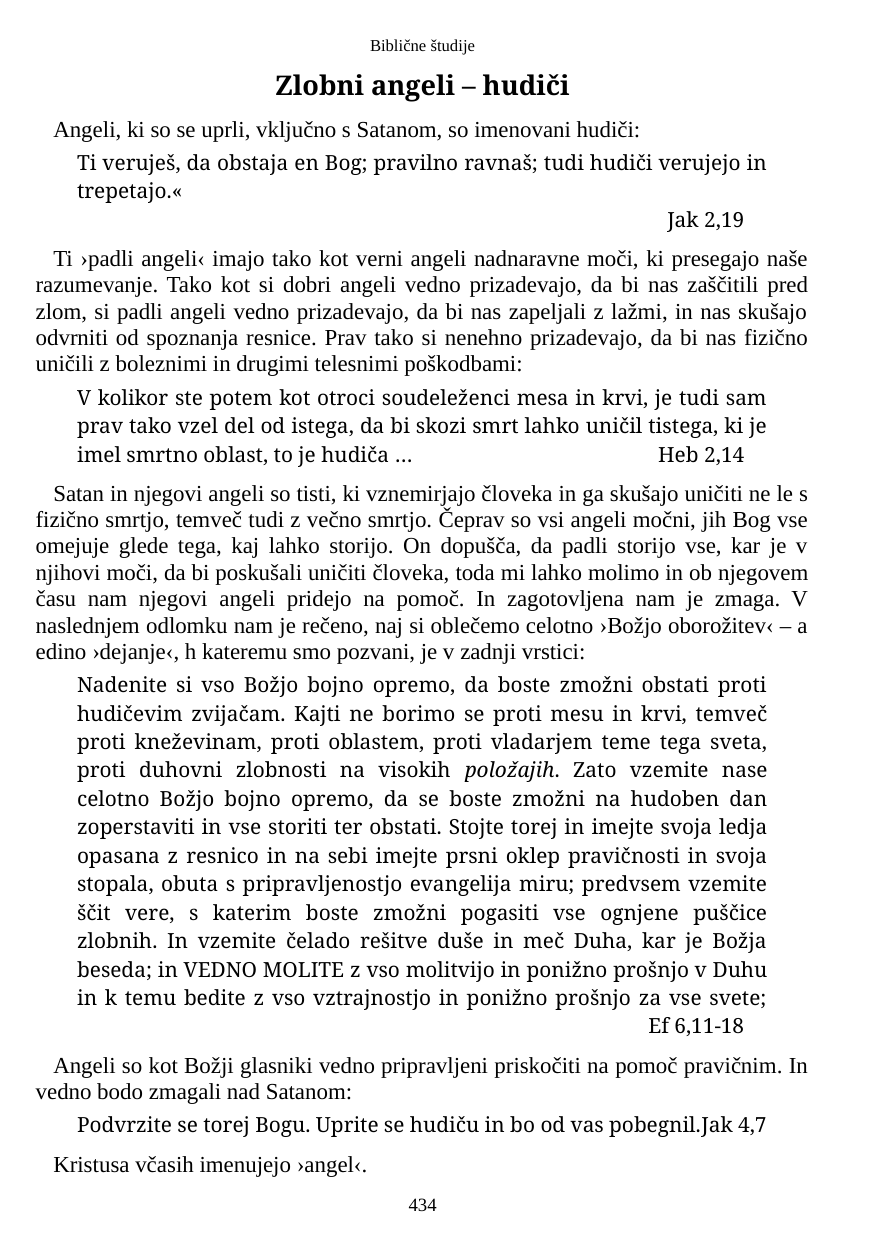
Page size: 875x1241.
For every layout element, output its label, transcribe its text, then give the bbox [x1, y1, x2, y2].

text Podvrzite se torej Bogu. Uprite se hudiču in bo od vas pobegnil. Jak 4,7 [77, 1110, 768, 1139]
subtitle Zlobni angeli – hudiči [35, 66, 809, 103]
text Kristusa včasih imenujejo ›angel‹. [35, 1151, 809, 1177]
text Satan in njegovi angeli so tisti, ki vznemirjajo človeka in ga skušajo uničiti ne le s fizično smrtjo, temveč tudi z večno smrtjo. Čeprav so vsi angeli močni, jih Bog vse omejuje glede tega, kaj lahko storijo. On dopušča, da padli storijo vse, kar je v njihovi moči, da bi poskušali uničiti človeka, toda mi lahko molimo in ob njegovem času nam njegovi angeli pridejo na pomoč. In zagotovljena nam je zmaga. V naslednjem odlomku nam je rečeno, naj si oblečemo celotno ›Božjo oborožitev‹ – a edino ›dejanje‹, h kateremu smo pozvani, je v zadnji vrstici: [35, 480, 809, 664]
text Angeli, ki so se uprli, vključno s Satanom, so imenovani hudiči: [35, 116, 809, 142]
text Ti veruješ, da obstaja en Bog; pravilno ravnaš; tudi hudiči verujejo in trepetajo.« Jak 2,19 [77, 148, 768, 233]
text Nadenite si vso Božjo bojno opremo, da boste zmožni obstati proti hudičevim zvijačam. Kajti ne borimo se proti mesu in krvi, temveč proti kneževinam, proti oblastem, proti vladarjem teme tega sveta, proti duhovni zlobnosti na visokih položajih. Zato vzemite nase celotno Božjo bojno opremo, da se boste zmožni na hudoben dan zoperstaviti in vse storiti ter obstati. Stojte torej in imejte svoja ledja opasana z resnico in na sebi imejte prsni oklep pravičnosti in svoja stopala, obuta s pripravljenostjo evangelija miru; predvsem vzemite ščit vere, s katerim boste zmožni pogasiti vse ognjene puščice zlobnih. In vzemite čelado rešitve duše in meč Duha, kar je Božja beseda; in VEDNO MOLITE z vso molitvijo in ponižno prošnjo v Duhu in k temu bedite z vso vztrajnostjo in ponižno prošnjo za vse svete; Ef 6,11-18 [77, 670, 768, 1040]
text Angeli so kot Božji glasniki vedno pripravljeni priskočiti na pomoč pravičnim. In vedno bodo zmagali nad Satanom: [35, 1052, 809, 1104]
text Ti ›padli angeli‹ imajo tako kot verni angeli nadnaravne moči, ki presegajo naše razumevanje. Tako kot si dobri angeli vedno prizadevajo, da bi nas zaščitili pred zlom, si padli angeli vedno prizadevajo, da bi nas zapeljali z lažmi, in nas skušajo odvrniti od spoznanja resnice. Prav tako si nenehno prizadevajo, da bi nas fizično uničili z boleznimi in drugimi telesnimi poškodbami: [35, 245, 809, 377]
text V kolikor ste potem kot otroci soudeleženci mesa in krvi, je tudi sam prav tako vzel del od istega, da bi skozi smrt lahko uničil tistega, ki je imel smrtno oblast, to je hudiča … Heb 2,14 [77, 383, 768, 468]
